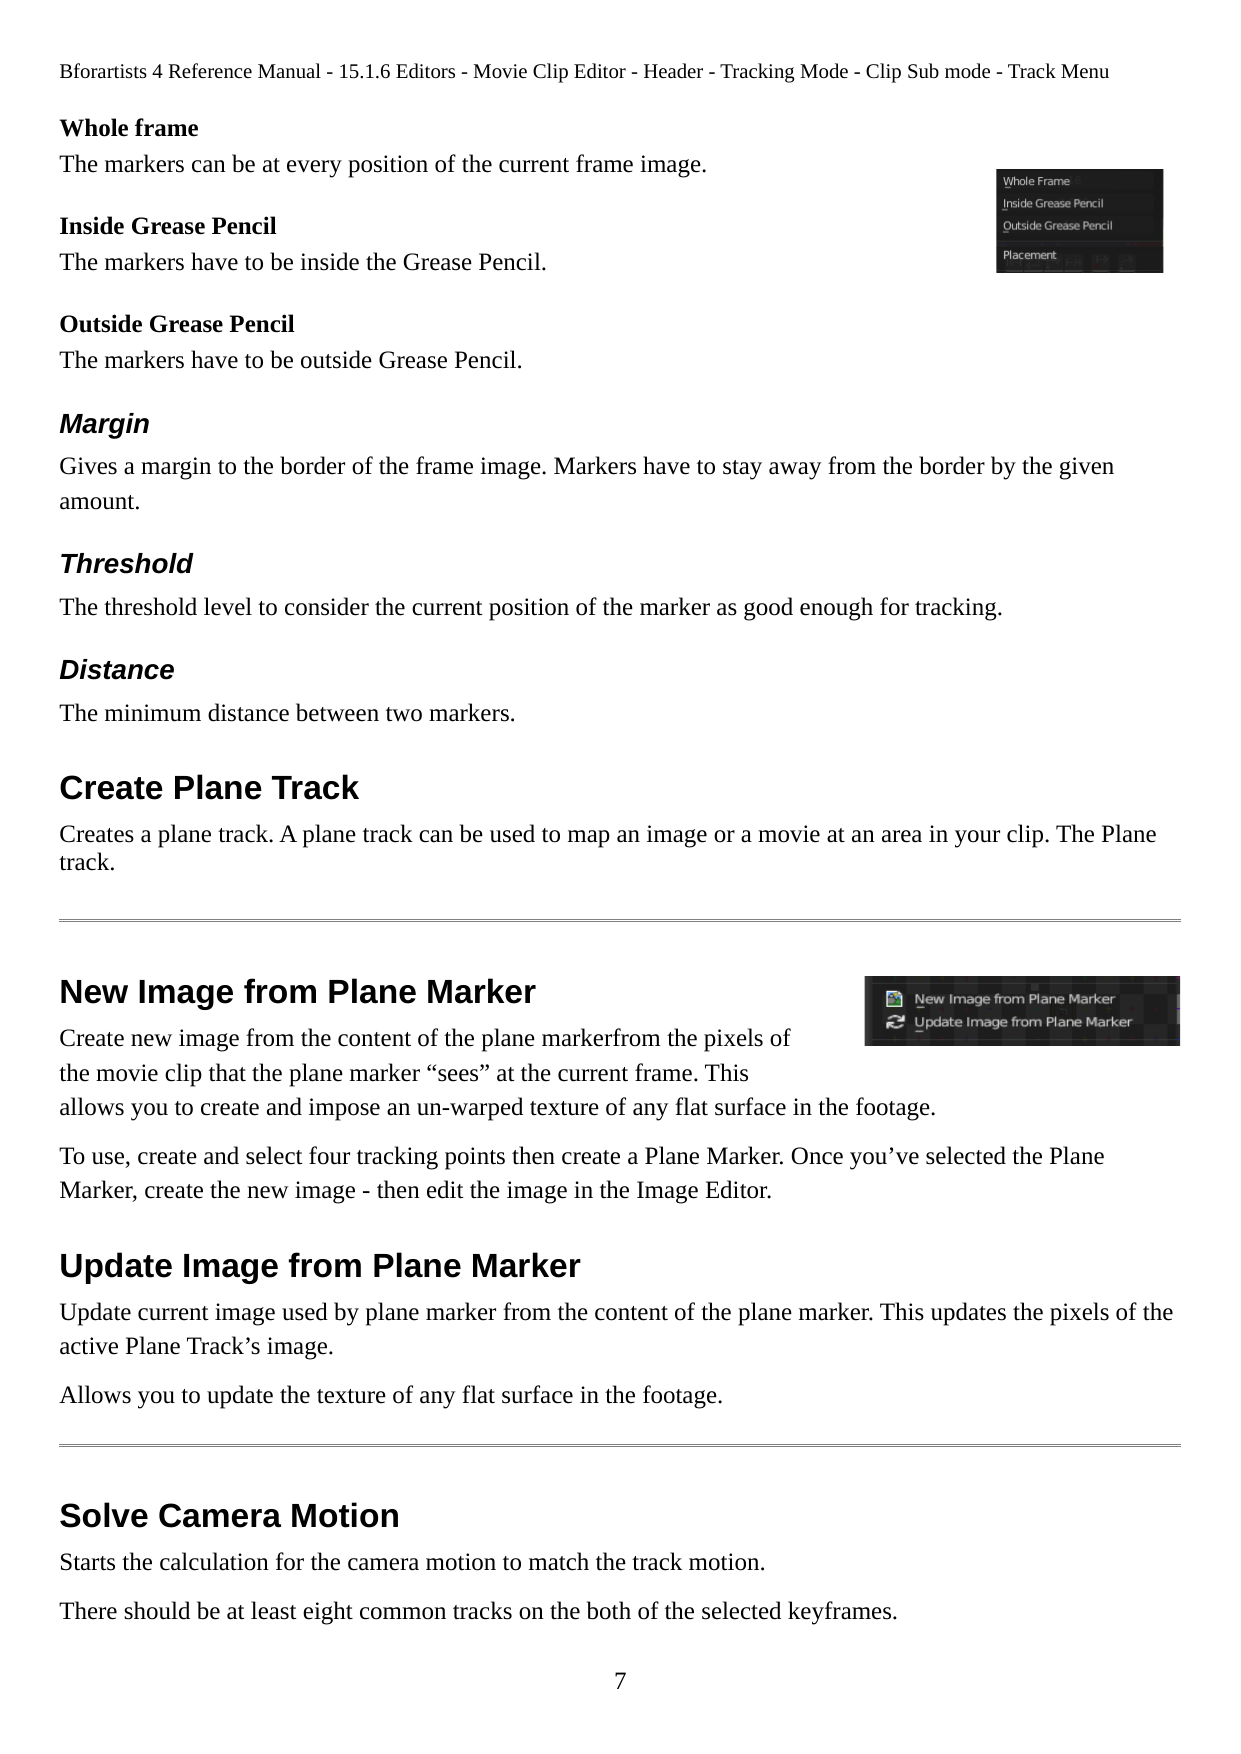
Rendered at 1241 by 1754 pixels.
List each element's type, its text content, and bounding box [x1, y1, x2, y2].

text Creates a plane track. A plane track can be used to map an image or a movie at an area in your clip. The Plane track. [59, 819, 1181, 876]
subtitle New Image from Plane Marker [59, 972, 1181, 1011]
text Gives a margin to the border of the frame image. Markers have to stay away from the border by the given amount. [59, 451, 1181, 514]
subtitle Margin [59, 407, 1181, 439]
subtitle Solve Camera Motion [59, 1496, 1181, 1535]
text The threshold level to consider the current position of the marker as good enough for tracking. [59, 592, 1181, 621]
text There should be at least eight common tracks on the both of the selected keyframes. [59, 1596, 1181, 1625]
picture [864, 976, 1181, 1046]
picture [996, 169, 1164, 273]
text The minimum distance between two markers. [59, 698, 1181, 726]
subtitle Create Plane Track [59, 768, 1181, 806]
subtitle [1164, 211, 1181, 239]
subtitle Update Image from Plane Marker [59, 1246, 1181, 1284]
subtitle Threshold [59, 547, 1181, 579]
text Update current image used by plane marker from the content of the plane marker. This updates the pixels of the active Plane Track’s image. [59, 1297, 1181, 1360]
text The markers have to be outside Grease Pencil. [59, 345, 1181, 374]
subtitle Distance [59, 653, 1181, 685]
subtitle Whole frame [59, 113, 1181, 141]
text Starts the calculation for the camera motion to match the track motion. [59, 1547, 1181, 1576]
subtitle Inside Grease Pencil [59, 211, 996, 239]
subtitle Outside Grease Pencil [59, 309, 1181, 338]
text Allows you to update the texture of any flat surface in the footage. [59, 1380, 1181, 1409]
text The markers have to be inside the Grease Pencil. [59, 247, 1181, 276]
text To use, create and select four tracking points then create a Plane Marker. Once you’ve selected the Plane Marker, create the new image - then edit the image in the Image Editor. [59, 1141, 1181, 1204]
text Create new image from the content of the plane markerfrom the pixels of the movie clip that the plane marker “sees” at the current frame. This allows you to create and impose an un-warped texture of any flat surface in the footage. [59, 1023, 1181, 1121]
text The markers can be at every position of the current frame image. [59, 149, 1181, 178]
